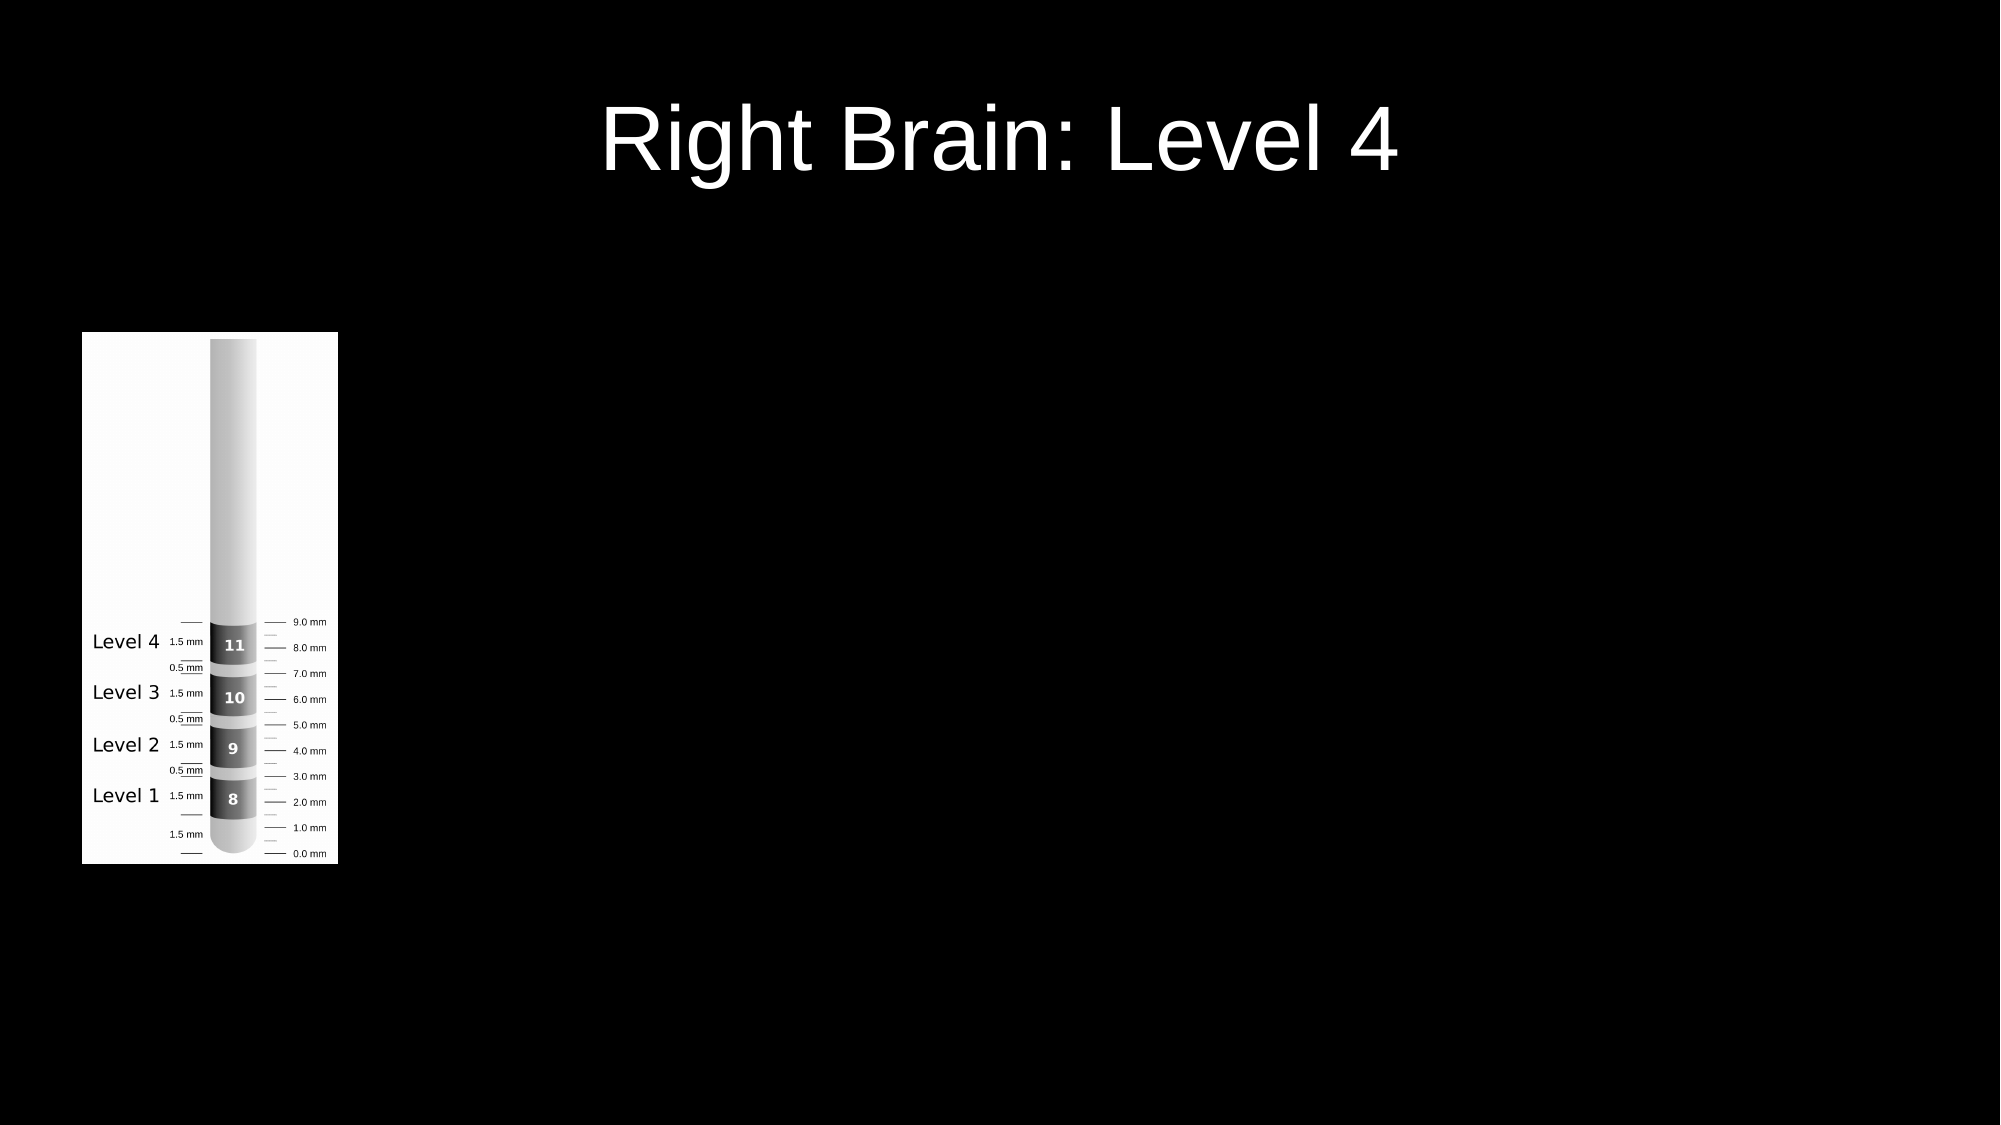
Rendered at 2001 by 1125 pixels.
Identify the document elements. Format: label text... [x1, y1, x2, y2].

title Right Brain: Level 4 [99, 44, 1900, 233]
picture [82, 332, 338, 864]
